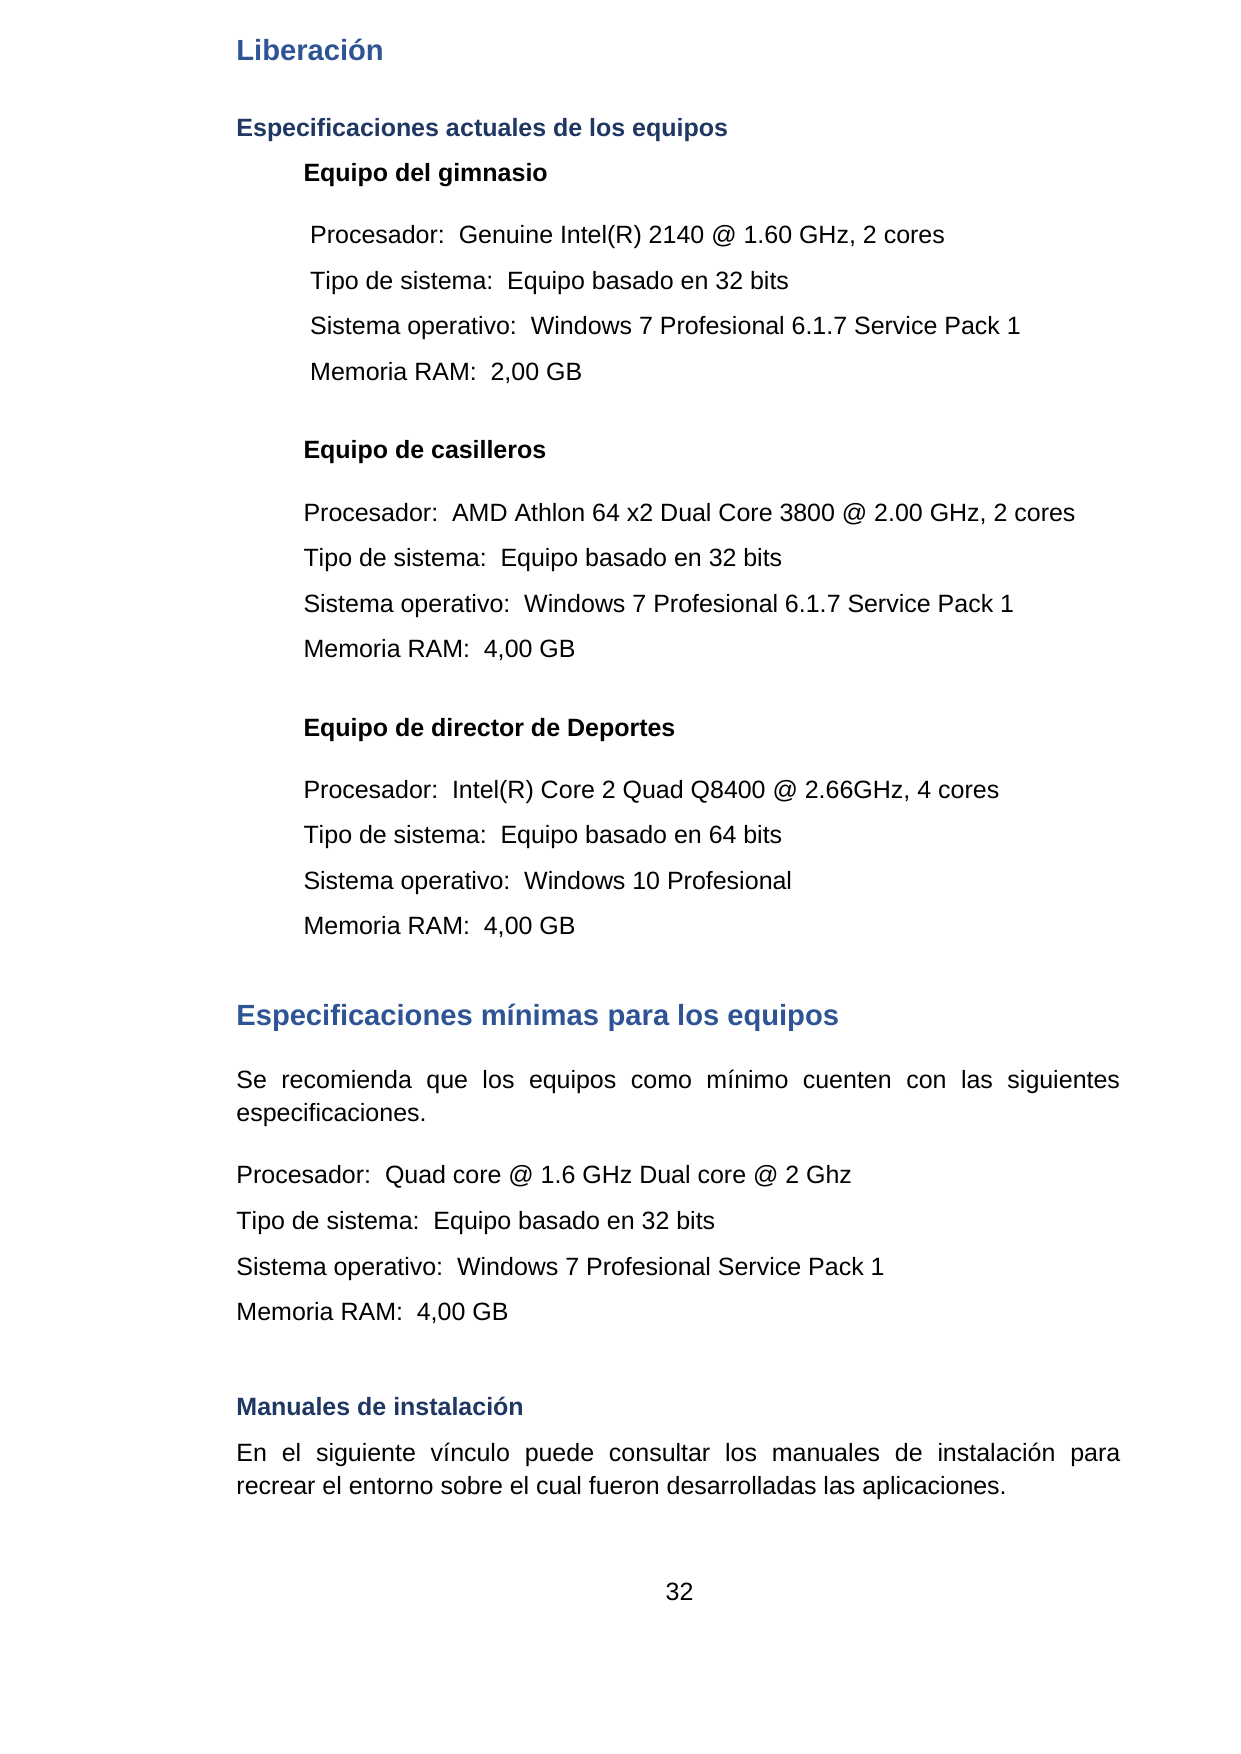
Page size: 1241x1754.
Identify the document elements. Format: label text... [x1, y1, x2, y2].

subtitle Especificaciones actuales de los equipos [236, 112, 1122, 141]
text Procesador: AMD Athlon 64 x2 Dual Core 3800 @ 2.00 GHz, 2 cores [236, 497, 1122, 526]
text Tipo de sistema: Equipo basado en 32 bits [236, 1206, 1122, 1235]
text Procesador: Intel(R) Core 2 Quad Q8400 @ 2.66GHz, 4 cores [236, 775, 1122, 803]
text Procesador: Quad core @ 1.6 GHz Dual core @ 2 Ghz [236, 1161, 1122, 1189]
text Sistema operativo: Windows 10 Profesional [236, 866, 1122, 894]
text Sistema operativo: Windows 7 Profesional 6.1.7 Service Pack 1 [236, 311, 1122, 340]
text Sistema operativo: Windows 7 Profesional 6.1.7 Service Pack 1 [236, 588, 1122, 617]
text En el siguiente vínculo puede consultar los manuales de instalación para recrear el entorno sobre el cual fueron desarrolladas las aplicaciones. [236, 1438, 1122, 1499]
text Sistema operativo: Windows 7 Profesional Service Pack 1 [236, 1252, 1122, 1280]
text Equipo de director de Deportes [236, 713, 1122, 741]
subtitle Liberación [236, 33, 1122, 66]
text Tipo de sistema: Equipo basado en 64 bits [236, 820, 1122, 849]
text Memoria RAM: 4,00 GB [236, 1297, 1122, 1326]
text Equipo del gimnasio [236, 158, 1122, 187]
text Memoria RAM: 4,00 GB [236, 634, 1122, 663]
text Se recomienda que los equipos como mínimo cuenten con las siguientes especificaciones. [236, 1065, 1122, 1127]
text Memoria RAM: 2,00 GB [236, 357, 1122, 386]
subtitle Especificaciones mínimas para los equipos [236, 998, 1122, 1032]
text Tipo de sistema: Equipo basado en 32 bits [236, 543, 1122, 572]
text Memoria RAM: 4,00 GB [236, 911, 1122, 940]
text Procesador: Genuine Intel(R) 2140 @ 1.60 GHz, 2 cores [236, 220, 1122, 249]
text Equipo de casilleros [236, 435, 1122, 464]
text Tipo de sistema: Equipo basado en 32 bits [236, 266, 1122, 294]
subtitle Manuales de instalación [236, 1392, 1122, 1421]
